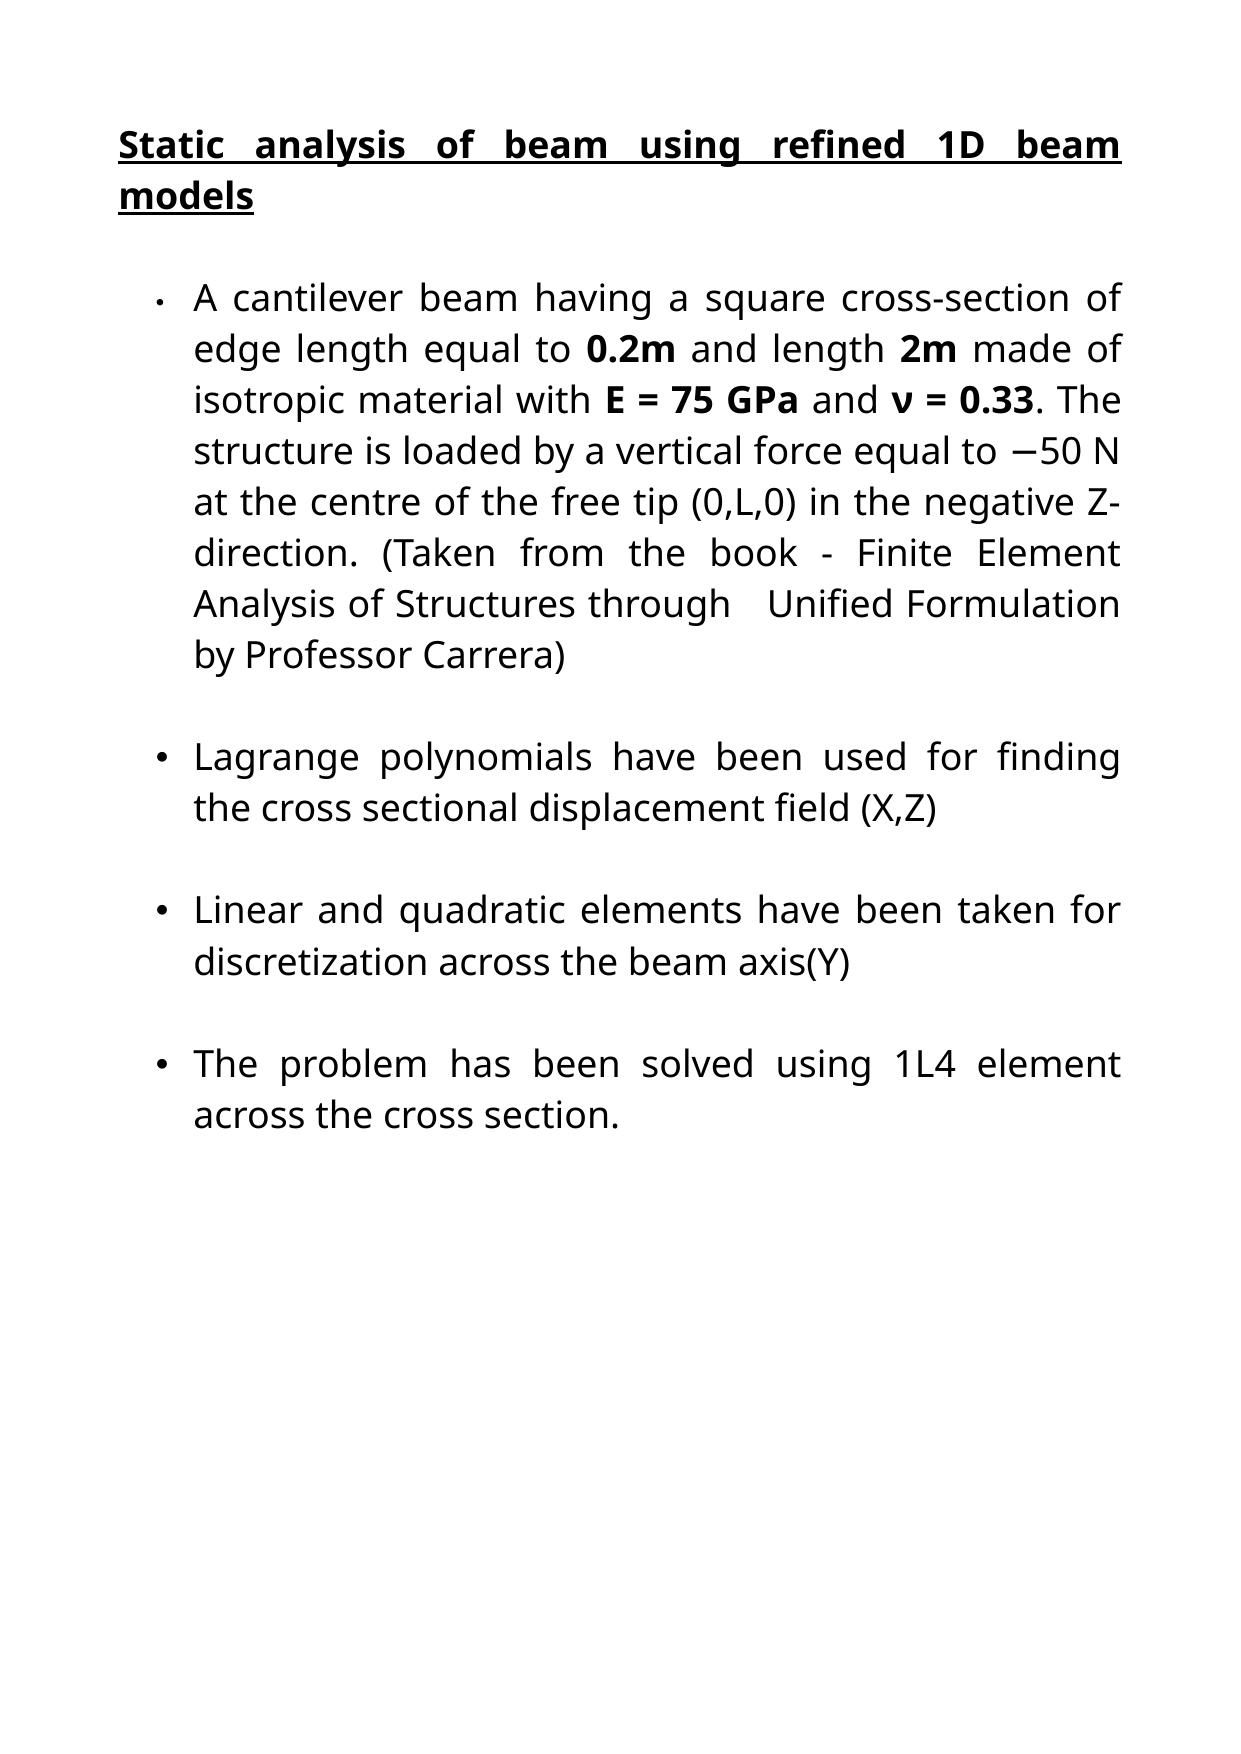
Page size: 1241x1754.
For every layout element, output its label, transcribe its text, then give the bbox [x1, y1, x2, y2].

text Static analysis of beam using refined 1D beam [118, 118, 1122, 161]
list Lagrange polynomials have been used for finding the cross sectional displacement field (X,Z) [156, 731, 1122, 833]
list The problem has been solved using 1L4 element across the cross section. [156, 1037, 1122, 1139]
list A cantilever beam having a square cross-section of edge length equal to 0.2m and length 2m made of isotropic material with E = 75 GPa and ν = 0.33. The structure is loaded by a vertical force equal to −50 N at the centre of the free tip (0,L,0) in the negative Z-direction. (Taken from the book - Finite Element Analysis of Structures through Unified Formulation by Professor Carrera) [156, 271, 1122, 679]
list Linear and quadratic elements have been taken for discretization across the beam axis(Y) [156, 884, 1122, 986]
text models [118, 164, 1122, 220]
